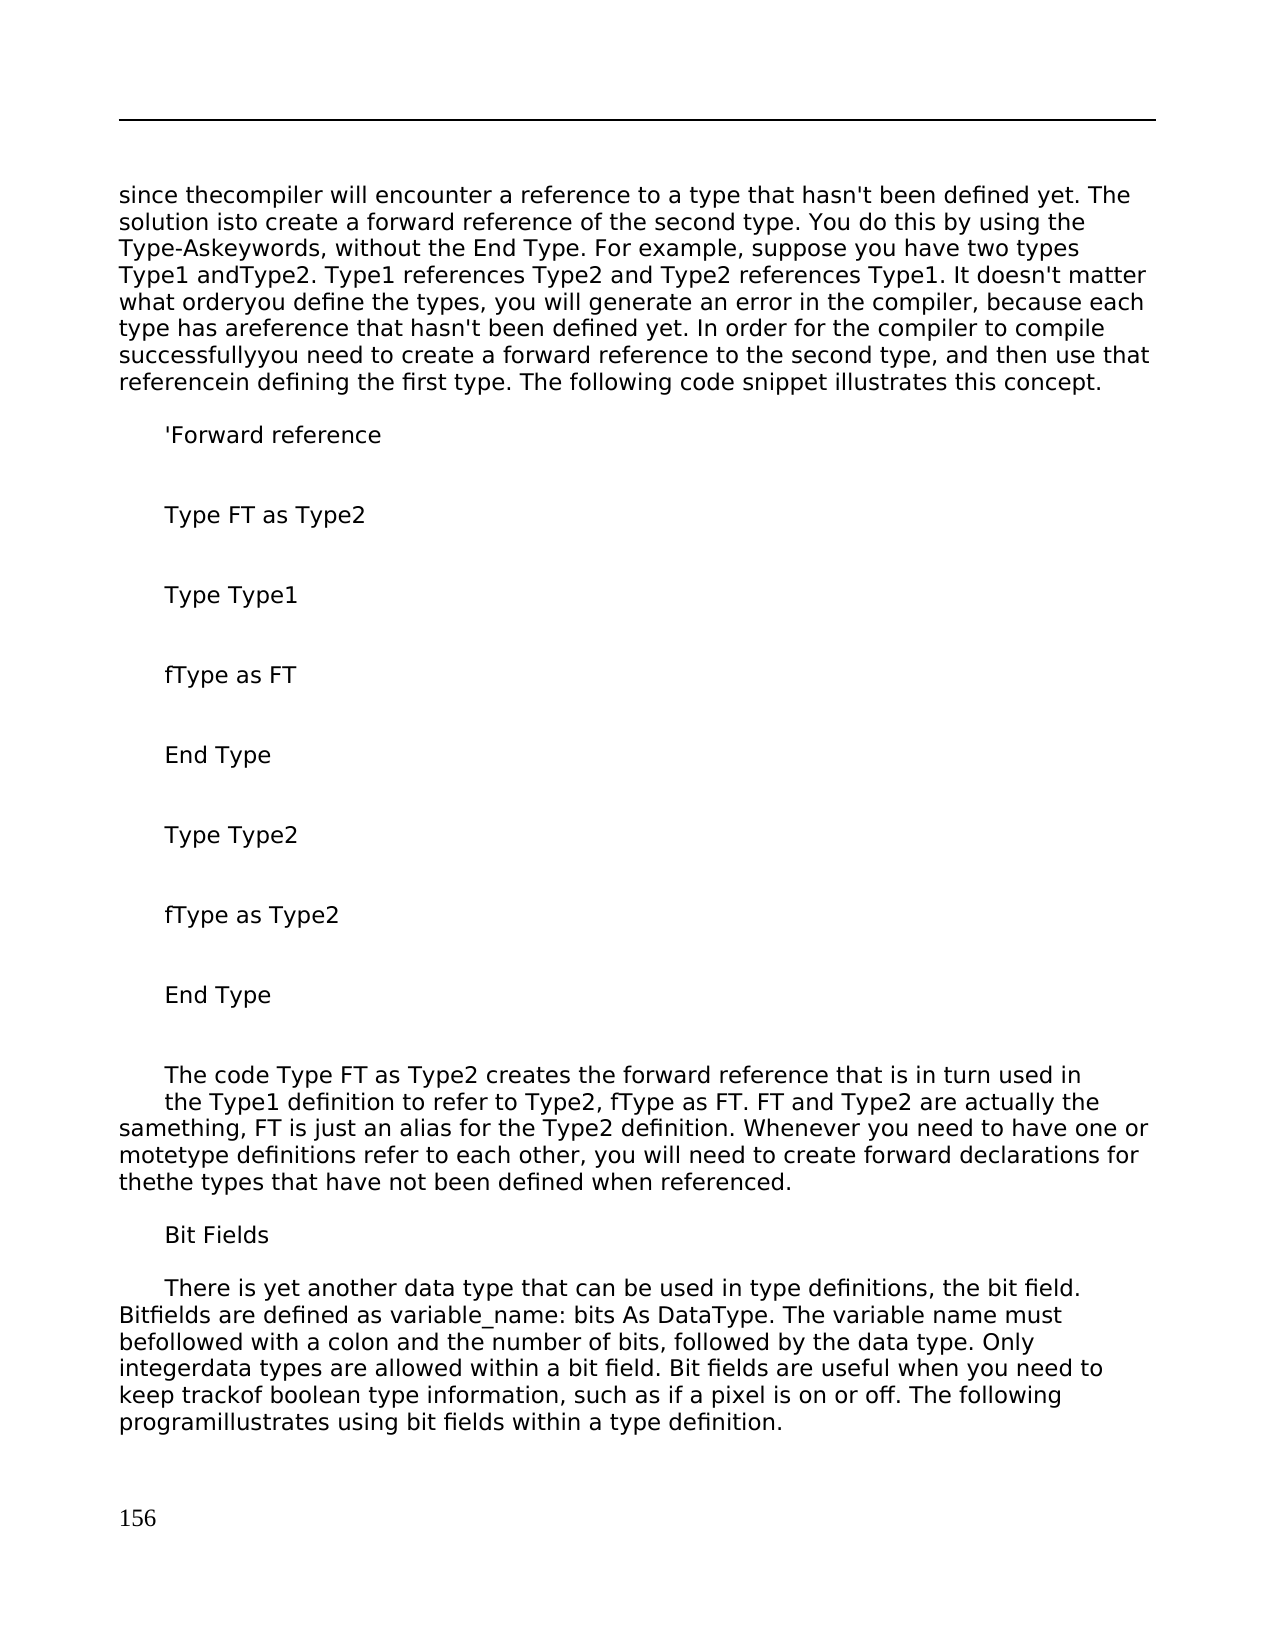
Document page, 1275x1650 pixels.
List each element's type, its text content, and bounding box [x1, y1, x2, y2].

text Type Type2 [118, 822, 1156, 849]
text End Type [118, 742, 1156, 769]
text Bit Fields [118, 1222, 1156, 1249]
text Type FT as Type2 [118, 502, 1156, 529]
text since thecompiler will encounter a reference to a type that hasn't been defined yet. The solution isto create a forward reference of the second type. You do this by using the Type-Askeywords, without the End Type. For example, suppose you have two types Type1 andType2. Type1 references Type2 and Type2 references Type1. It doesn't matter what orderyou define the types, you will generate an error in the compiler, because each type has areference that hasn't been defined yet. In order for the compiler to compile successfullyyou need to create a forward reference to the second type, and then use that referencein defining the first type. The following code snippet illustrates this concept. [118, 182, 1156, 396]
text The code Type FT as Type2 creates the forward reference that is in turn used in [118, 1062, 1156, 1089]
text the Type1 definition to refer to Type2, fType as FT. FT and Type2 are actually the samething, FT is just an alias for the Type2 definition. Whenever you need to have one or motetype definitions refer to each other, you will need to create forward declarations for thethe types that have not been defined when referenced. [118, 1089, 1156, 1196]
text 'Forward reference [118, 422, 1156, 449]
text End Type [118, 982, 1156, 1009]
text Type Type1 [118, 582, 1156, 609]
text fType as FT [118, 662, 1156, 689]
text There is yet another data type that can be used in type definitions, the bit field. Bitfields are defined as variable_name: bits As DataType. The variable name must befollowed with a colon and the number of bits, followed by the data type. Only integerdata types are allowed within a bit field. Bit fields are useful when you need to keep trackof boolean type information, such as if a pixel is on or off. The following programillustrates using bit fields within a type definition. [118, 1276, 1156, 1436]
text fType as Type2 [118, 902, 1156, 929]
